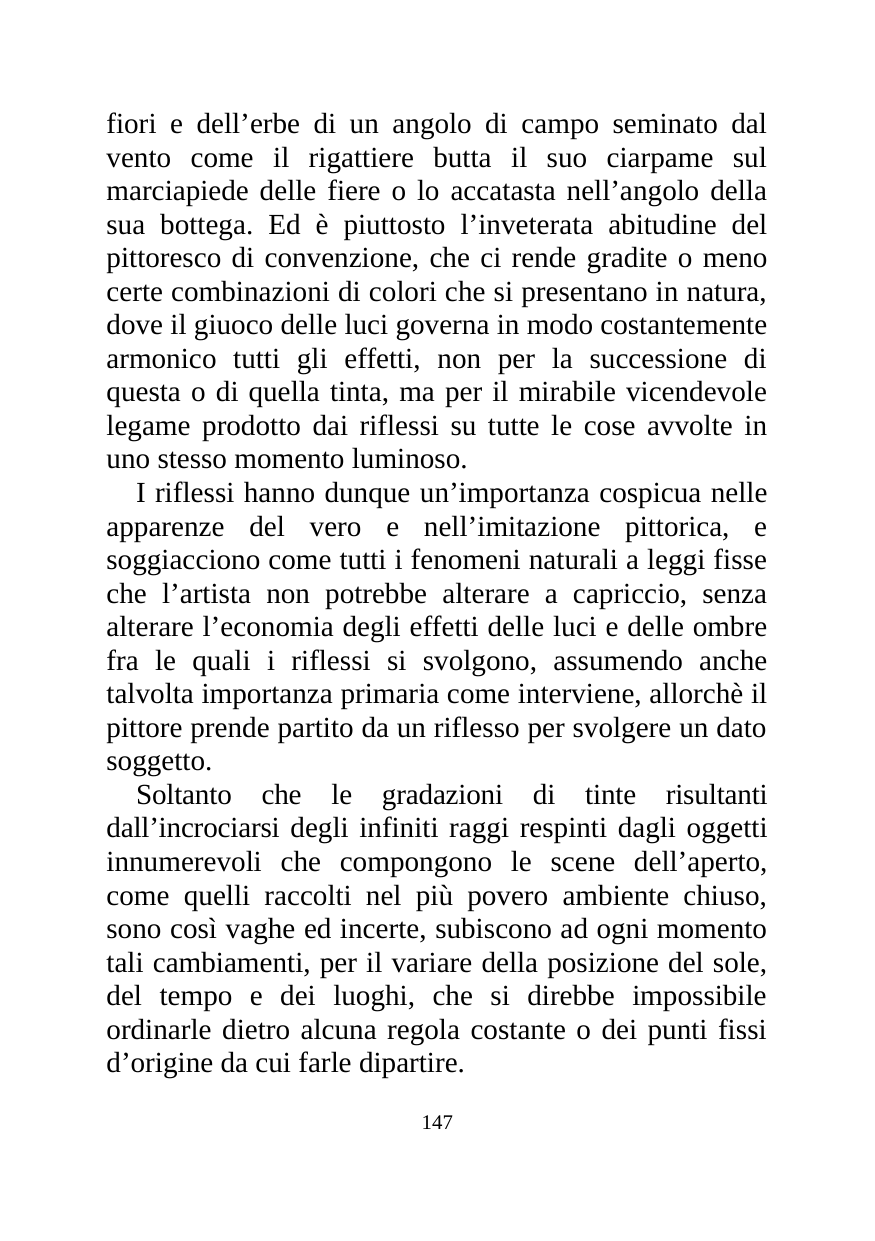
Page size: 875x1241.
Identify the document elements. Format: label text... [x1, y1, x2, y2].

text I riflessi hanno dunque un’importanza cospicua nelle apparenze del vero e nell’imitazione pittorica, e soggiacciono come tutti i fenomeni naturali a leggi fisse che l’artista non potrebbe alterare a capriccio, senza alterare l’economia degli effetti delle luci e delle ombre fra le quali i riflessi si svolgono, assumendo anche talvolta importanza primaria come interviene, allorchè il pittore prende partito da un riflesso per svolgere un dato soggetto. [106, 475, 768, 777]
text fiori e dell’erbe di un angolo di campo seminato dal vento come il rigattiere butta il suo ciarpame sul marciapiede delle fiere o lo accatasta nell’angolo della sua bottega. Ed è piuttosto l’inveterata abitudine del pittoresco di convenzione, che ci rende gradite o meno certe combinazioni di colori che si presentano in natura, dove il giuoco delle luci governa in modo costantemente armonico tutti gli effetti, non per la successione di questa o di quella tinta, ma per il mirabile vicendevole legame prodotto dai riflessi su tutte le cose avvolte in uno stesso momento luminoso. [106, 106, 768, 475]
text Soltanto che le gradazioni di tinte risultanti dall’incrociarsi degli infiniti raggi respinti dagli oggetti innumerevoli che compongono le scene dell’aperto, come quelli raccolti nel più povero ambiente chiuso, sono così vaghe ed incerte, subiscono ad ogni momento tali cambiamenti, per il variare della posizione del sole, del tempo e dei luoghi, che si direbbe impossibile ordinarle dietro alcuna regola costante o dei punti fissi d’origine da cui farle dipartire. [106, 777, 768, 1079]
